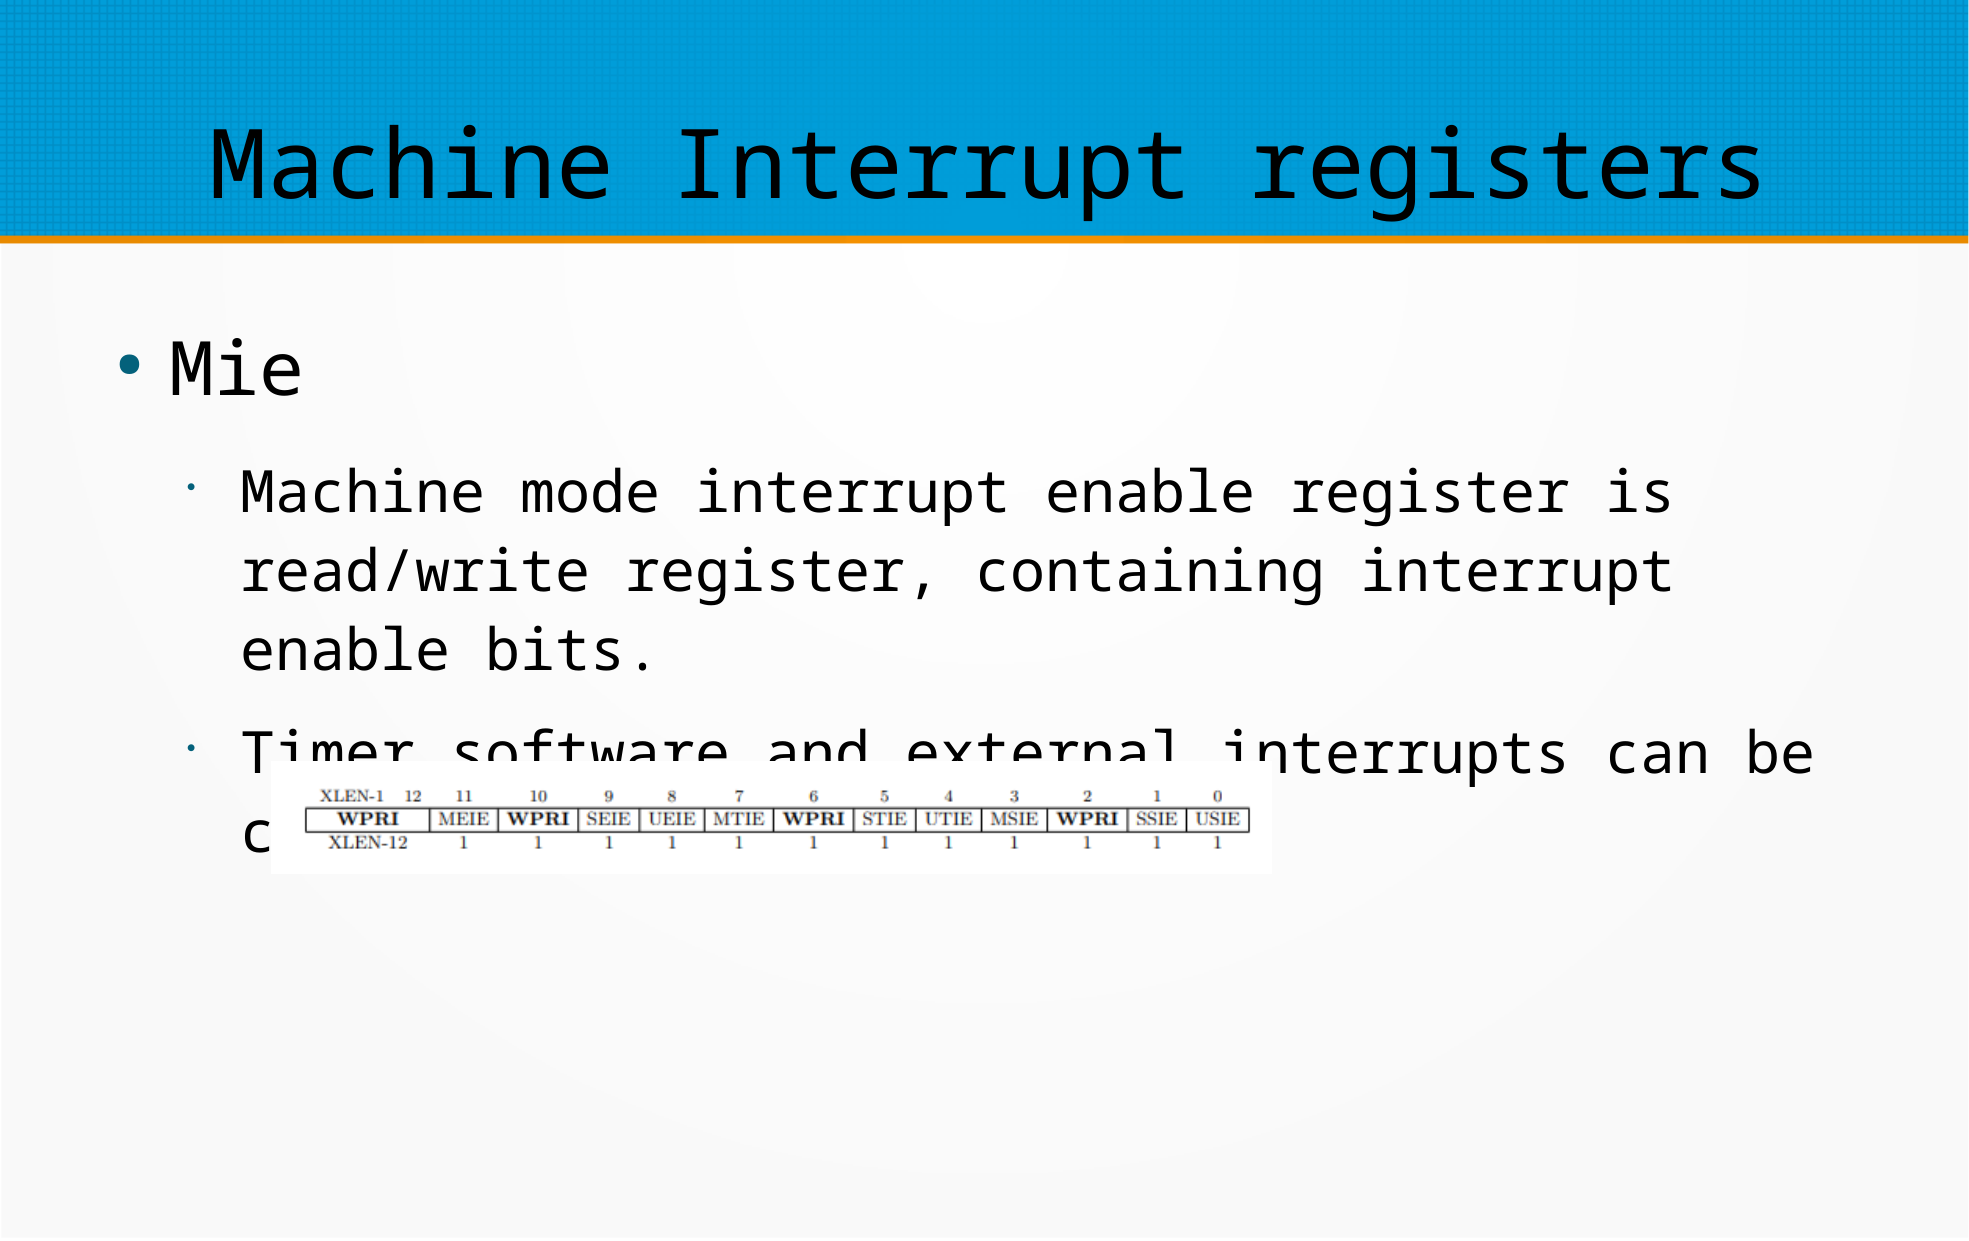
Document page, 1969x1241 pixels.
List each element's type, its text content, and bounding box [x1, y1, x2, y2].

title Machine Interrupt registers [98, 19, 1870, 227]
list Mie Machine mode interrupt enable register is read/write register, containing interrupt enable bits. Timer,software and external interrupts can be controlled [98, 315, 1861, 1081]
picture [0, 236, 1969, 1241]
